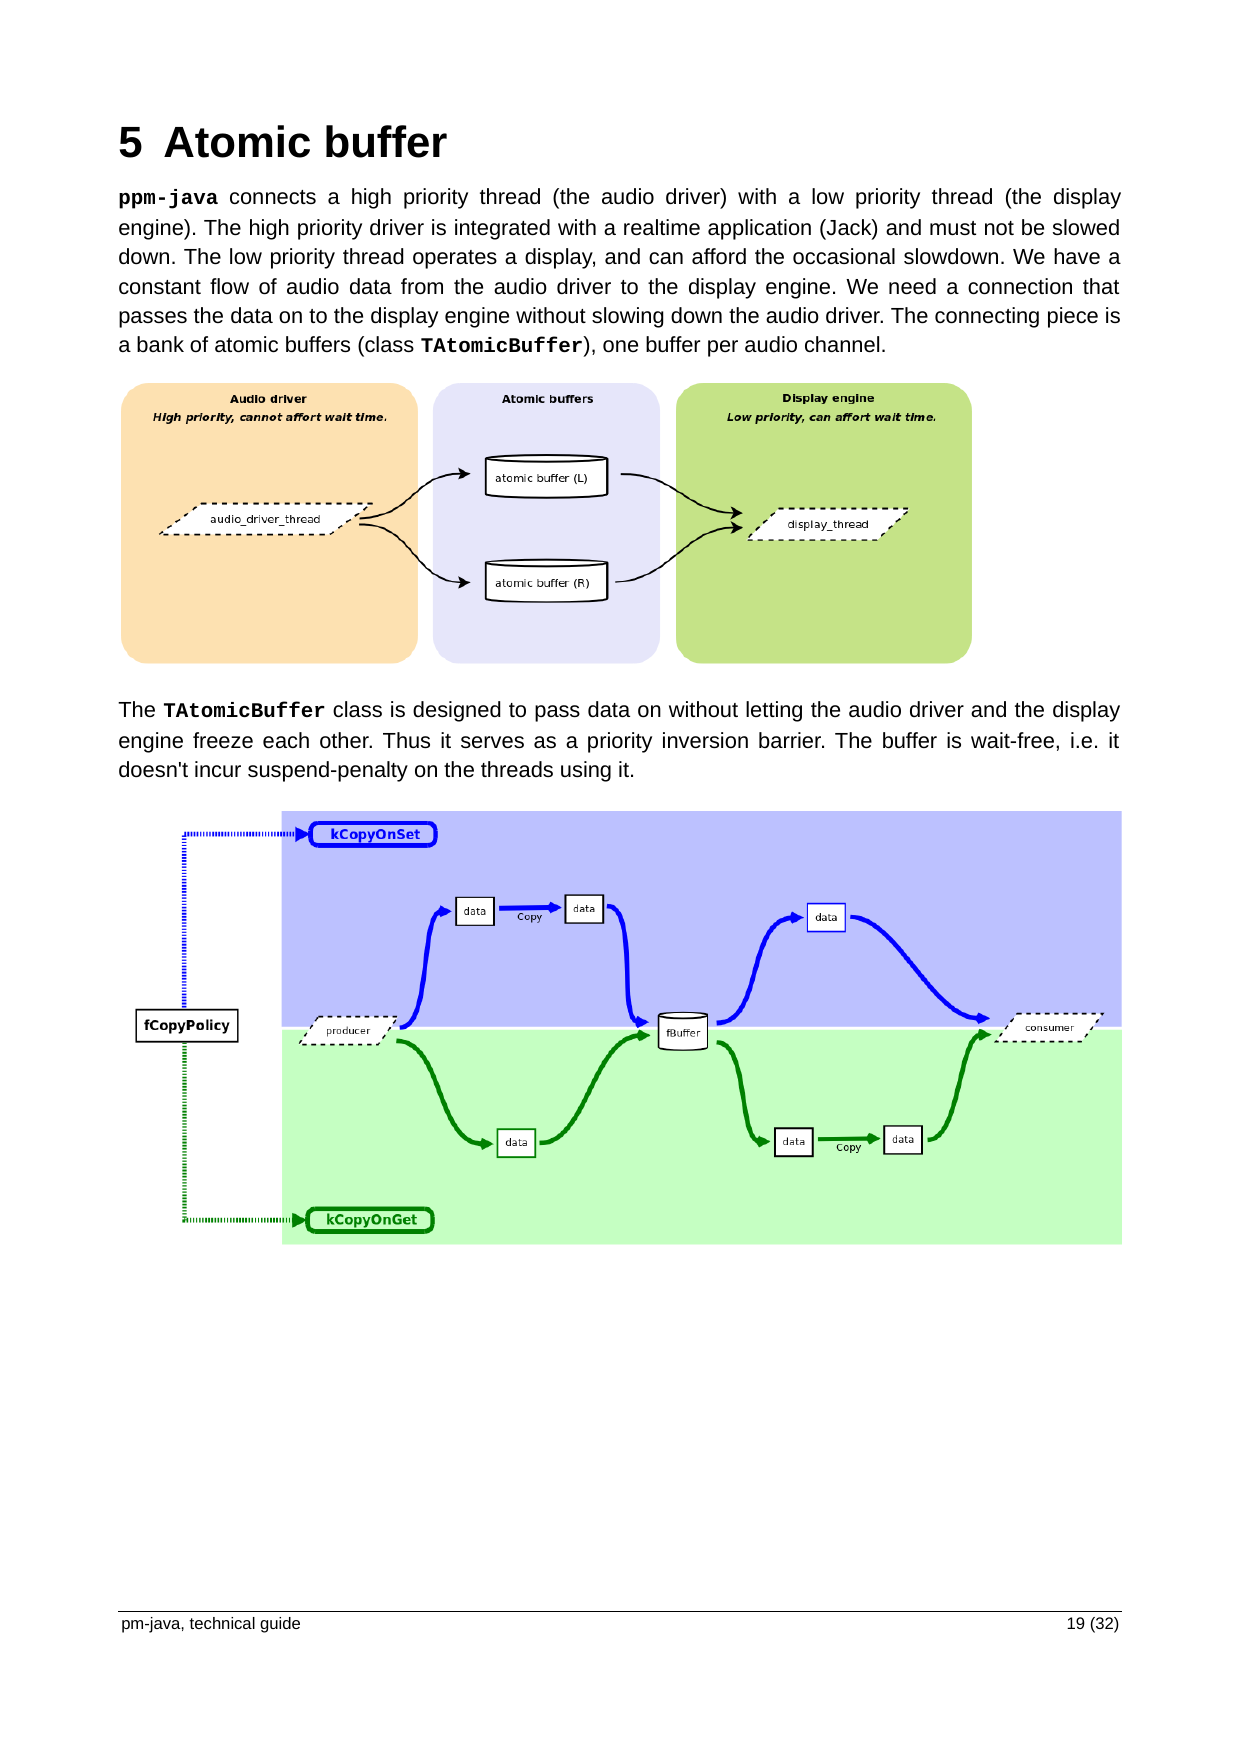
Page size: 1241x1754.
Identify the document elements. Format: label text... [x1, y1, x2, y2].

picture [118, 811, 1123, 1245]
subtitle Atomic buffer [118, 118, 1122, 167]
picture [121, 383, 974, 664]
text ppm-java connects a high priority thread (the audio driver) with a low priority thread (the display engine). The high priority driver is integrated with a realtime application (Jack) and must not be slowed down. The low priority thread operates a display, and can afford the occasional slowdown. We have a constant flow of audio data from the audio driver to the display engine. We need a connection that passes the data on to the display engine without slowing down the audio driver. The connecting piece is a bank of atomic buffers (class TAtomicBuffer), one buffer per audio channel. [118, 185, 1122, 359]
text The TAtomicBuffer class is designed to pass data on without letting the audio driver and the display engine freeze each other. Thus it serves as a priority inversion barrier. The buffer is wait-free, i.e. it doesn't incur suspend-penalty on the threads using it. [118, 664, 1122, 783]
